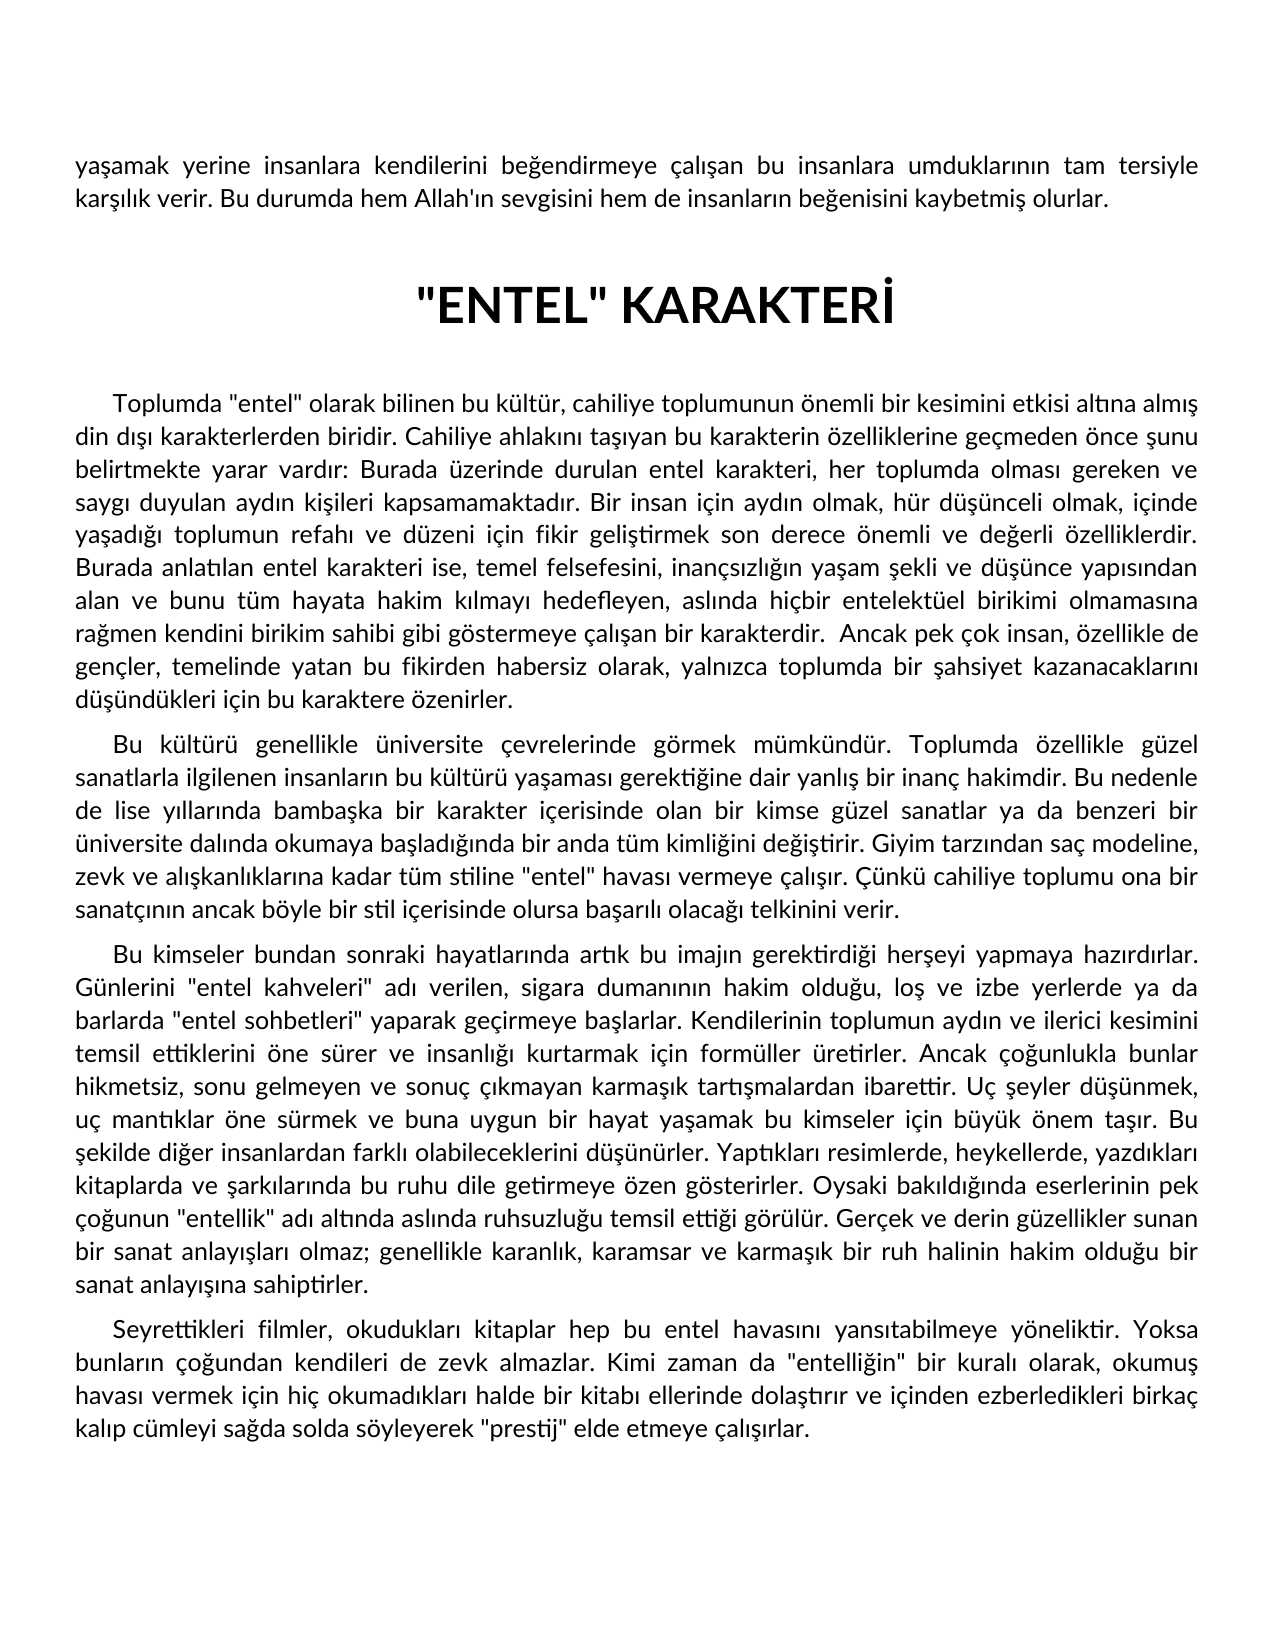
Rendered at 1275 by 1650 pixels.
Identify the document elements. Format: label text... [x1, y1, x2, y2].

subtitle "ENTEL" KARAKTERİ [112, 274, 1200, 334]
text Toplumda "entel" olarak bilinen bu kültür, cahiliye toplumunun önemli bir kesimini etkisi altına almış din dışı karakterlerden biridir. Cahiliye ahlakını taşıyan bu karakterin özelliklerine geçmeden önce şunu belirtmekte yarar vardır: Burada üzerinde durulan entel karakteri, her toplumda olması gereken ve saygı duyulan aydın kişileri kapsamamaktadır. Bir insan için aydın olmak, hür düşünceli olmak, içinde yaşadığı toplumun refahı ve düzeni için fikir geliştirmek son derece önemli ve değerli özelliklerdir. Burada anlatılan entel karakteri ise, temel felsefesini, inançsızlığın yaşam şekli ve düşünce yapısından alan ve bunu tüm hayata hakim kılmayı hedefleyen, aslında hiçbir entelektüel birikimi olmamasına rağmen kendini birikim sahibi gibi göstermeye çalışan bir karakterdir. Ancak pek çok insan, özellikle de gençler, temelinde yatan bu fikirden habersiz olarak, yalnızca toplumda bir şahsiyet kazanacaklarını düşündükleri için bu karaktere özenirler. [75, 387, 1200, 714]
text Bu kimseler bundan sonraki hayatlarında artık bu imajın gerektirdiği herşeyi yapmaya hazırdırlar. Günlerini "entel kahveleri" adı verilen, sigara dumanının hakim olduğu, loş ve izbe yerlerde ya da barlarda "entel sohbetleri" yaparak geçirmeye başlarlar. Kendilerinin toplumun aydın ve ilerici kesimini temsil ettiklerini öne sürer ve insanlığı kurtarmak için formüller üretirler. Ancak çoğunlukla bunlar hikmetsiz, sonu gelmeyen ve sonuç çıkmayan karmaşık tartışmalardan ibarettir. Uç şeyler düşünmek, uç mantıklar öne sürmek ve buna uygun bir hayat yaşamak bu kimseler için büyük önem taşır. Bu şekilde diğer insanlardan farklı olabileceklerini düşünürler. Yaptıkları resimlerde, heykellerde, yazdıkları kitaplarda ve şarkılarında bu ruhu dile getirmeye özen gösterirler. Oysaki bakıldığında eserlerinin pek çoğunun "entellik" adı altında aslında ruhsuzluğu temsil ettiği görülür. Gerçek ve derin güzellikler sunan bir sanat anlayışları olmaz; genellikle karanlık, karamsar ve karmaşık bir ruh halinin hakim olduğu bir sanat anlayışına sahiptirler. [75, 939, 1200, 1298]
text Bu kültürü genellikle üniversite çevrelerinde görmek mümkündür. Toplumda özellikle güzel sanatlarla ilgilenen insanların bu kültürü yaşaması gerektiğine dair yanlış bir inanç hakimdir. Bu nedenle de lise yıllarında bambaşka bir karakter içerisinde olan bir kimse güzel sanatlar ya da benzeri bir üniversite dalında okumaya başladığında bir anda tüm kimliğini değiştirir. Giyim tarzından saç modeline, zevk ve alışkanlıklarına kadar tüm stiline "entel" havası vermeye çalışır. Çünkü cahiliye toplumu ona bir sanatçının ancak böyle bir stil içerisinde olursa başarılı olacağı telkinini verir. [75, 729, 1200, 924]
text yaşamak yerine insanlara kendilerini beğendirmeye çalışan bu insanlara umduklarının tam tersiyle karşılık verir. Bu durumda hem Allah'ın sevgisini hem de insanların beğenisini kaybetmiş olurlar. [75, 150, 1200, 213]
text Seyrettikleri filmler, okudukları kitaplar hep bu entel havasını yansıtabilmeye yöneliktir. Yoksa bunların çoğundan kendileri de zevk almazlar. Kimi zaman da "entelliğin" bir kuralı olarak, okumuş havası vermek için hiç okumadıkları halde bir kitabı ellerinde dolaştırır ve içinden ezberledikleri birkaç kalıp cümleyi sağda solda söyleyerek "prestij" elde etmeye çalışırlar. [75, 1314, 1200, 1442]
